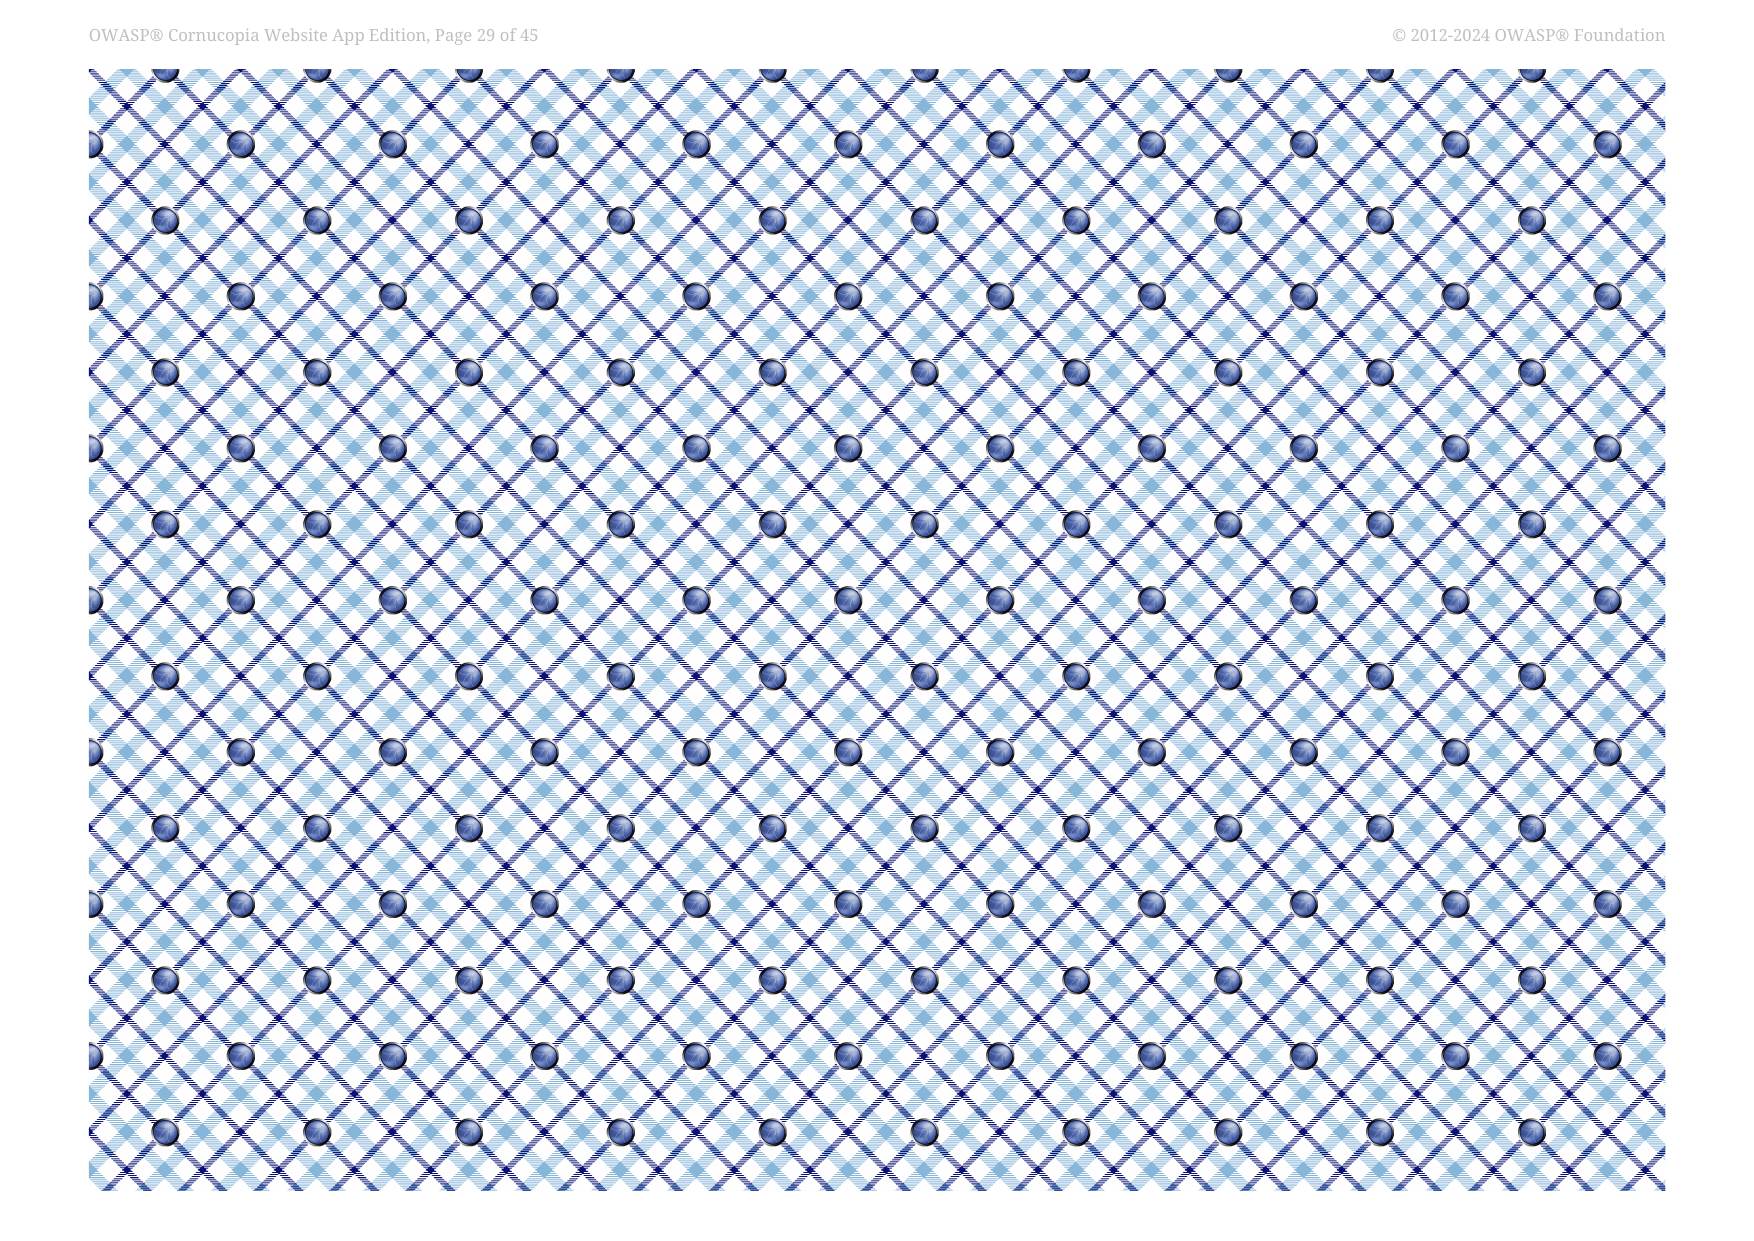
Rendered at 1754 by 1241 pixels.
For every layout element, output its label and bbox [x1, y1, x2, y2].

picture [88, 69, 1666, 1191]
